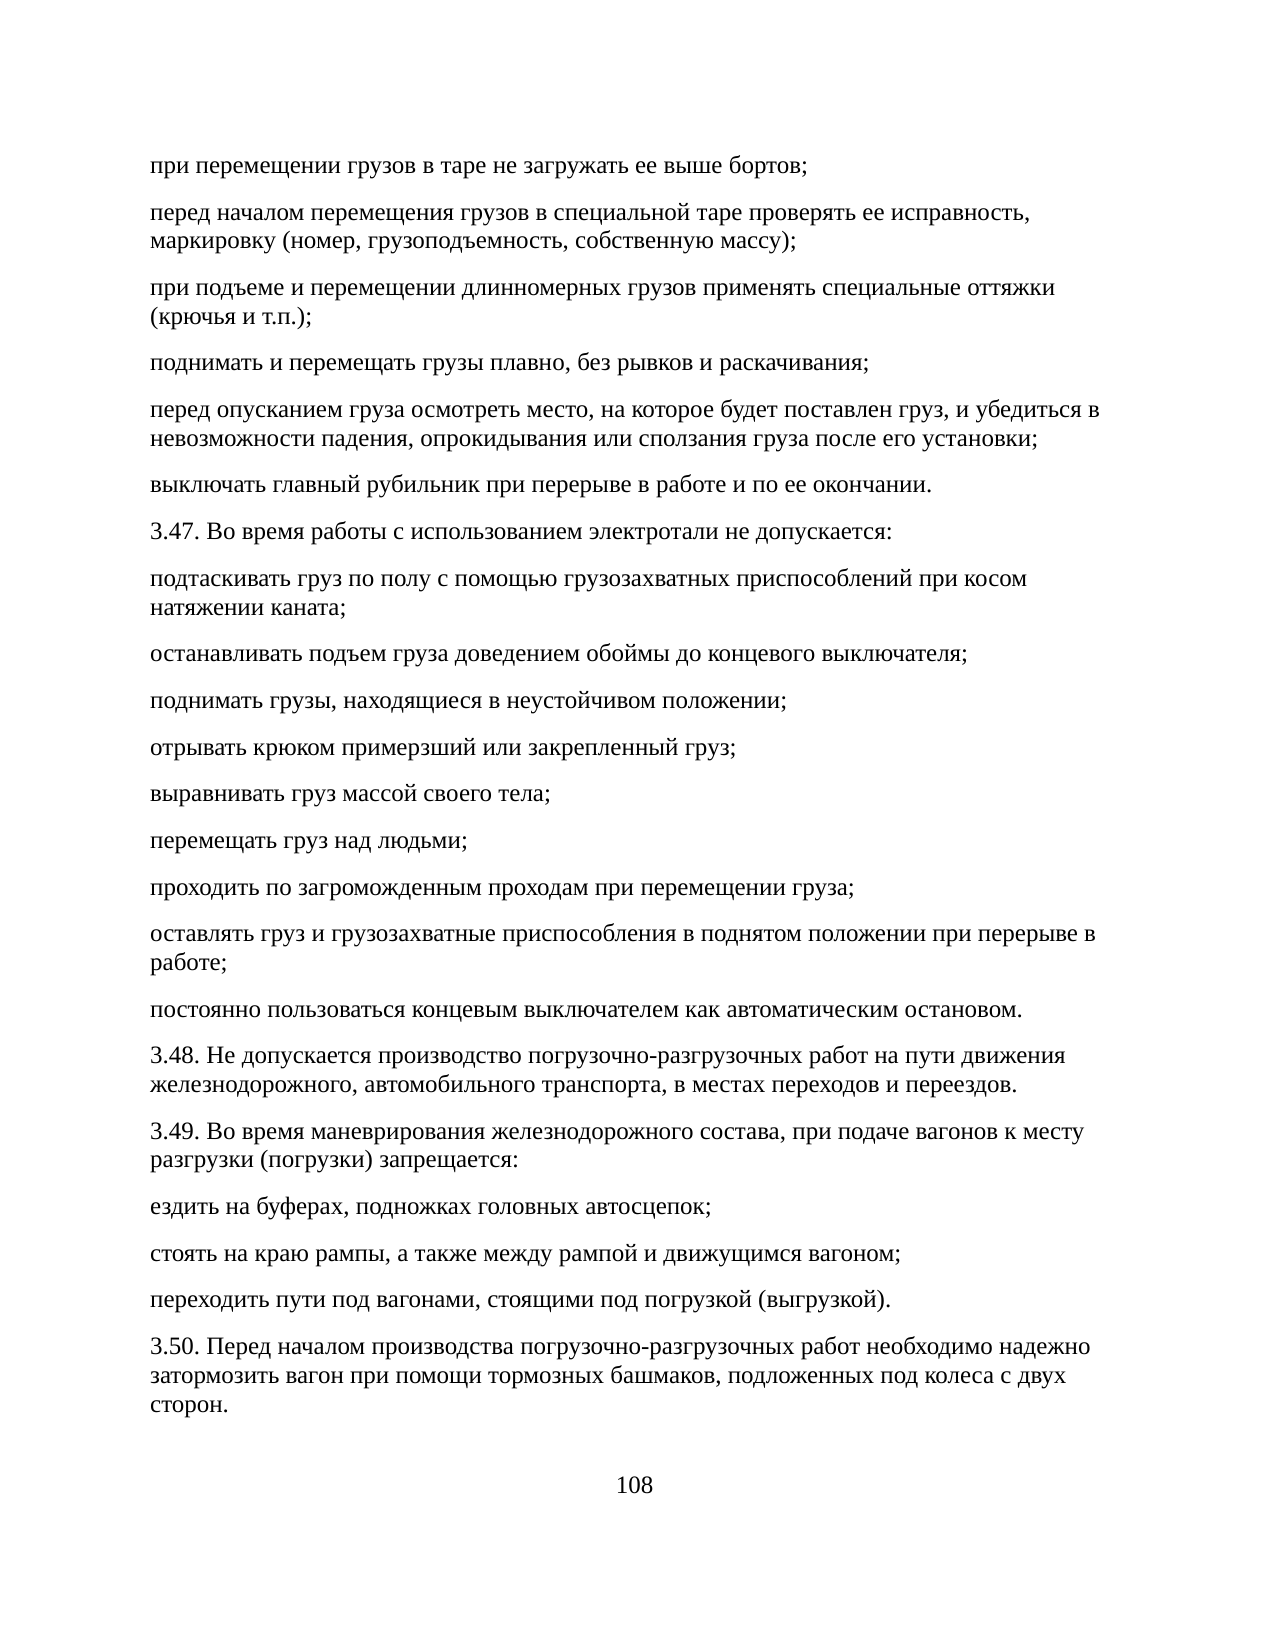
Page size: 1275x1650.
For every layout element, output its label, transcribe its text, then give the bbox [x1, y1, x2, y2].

text подтаскивать груз по полу с помощью грузозахватных приспособлений при косом натяжении каната; [150, 563, 1125, 620]
text поднимать грузы, находящиеся в неустойчивом положении; [150, 685, 1125, 714]
text постоянно пользоваться концевым выключателем как автоматическим остановом. [150, 994, 1125, 1022]
text перемещать груз над людьми; [150, 825, 1125, 854]
text 3.50. Перед началом производства погрузочно-разгрузочных работ необходимо надежно затормозить вагон при помощи тормозных башмаков, подложенных под колеса с двух сторон. [150, 1331, 1125, 1417]
text ездить на буферах, подножках головных автосцепок; [150, 1191, 1125, 1220]
text стоять на краю рампы, а также между рампой и движущимся вагоном; [150, 1238, 1125, 1267]
text проходить по загроможденным проходам при перемещении груза; [150, 872, 1125, 900]
text останавливать подъем груза доведением обоймы до концевого выключателя; [150, 638, 1125, 667]
text перед началом перемещения грузов в специальной таре проверять ее исправность, маркировку (номер, грузоподъемность, собственную массу); [150, 197, 1125, 254]
text выключать главный рубильник при перерыве в работе и по ее окончании. [150, 469, 1125, 498]
text выравнивать груз массой своего тела; [150, 778, 1125, 807]
text 3.48. Не допускается производство погрузочно-разгрузочных работ на пути движения железнодорожного, автомобильного транспорта, в местах переходов и переездов. [150, 1040, 1125, 1098]
text 3.49. Во время маневрирования железнодорожного состава, при подаче вагонов к месту разгрузки (погрузки) запрещается: [150, 1116, 1125, 1173]
text при перемещении грузов в таре не загружать ее выше бортов; [150, 150, 1125, 179]
text поднимать и перемещать грузы плавно, без рывков и раскачивания; [150, 347, 1125, 376]
text отрывать крюком примерзший или закрепленный груз; [150, 732, 1125, 760]
text перед опусканием груза осмотреть место, на которое будет поставлен груз, и убедиться в невозможности падения, опрокидывания или сползания груза после его установки; [150, 394, 1125, 452]
text оставлять груз и грузозахватные приспособления в поднятом положении при перерыве в работе; [150, 918, 1125, 976]
text переходить пути под вагонами, стоящими под погрузкой (выгрузкой). [150, 1284, 1125, 1313]
text 3.47. Во время работы с использованием электротали не допускается: [150, 516, 1125, 545]
text при подъеме и перемещении длинномерных грузов применять специальные оттяжки (крючья и т.п.); [150, 272, 1125, 329]
